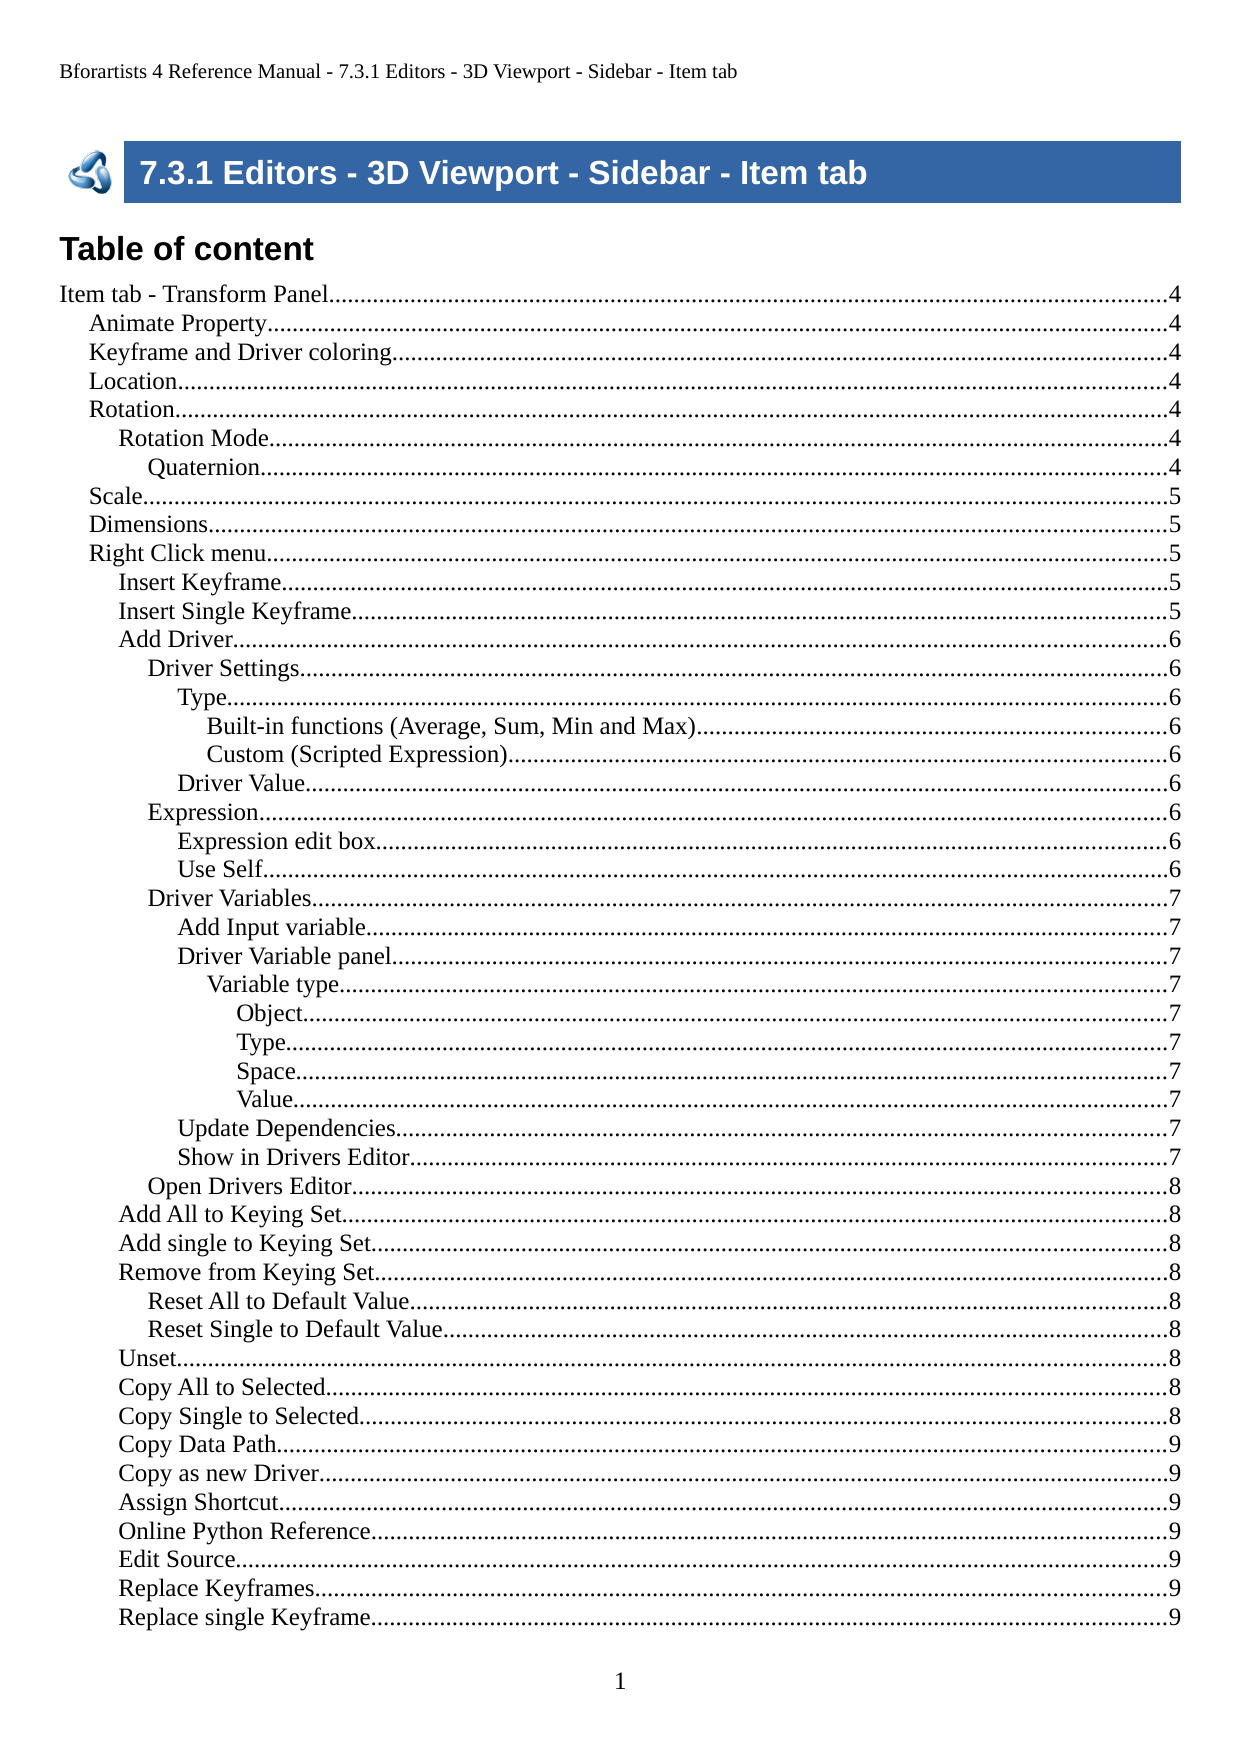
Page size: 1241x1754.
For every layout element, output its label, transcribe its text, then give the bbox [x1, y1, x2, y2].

text Copy All to Selected 8 [118, 1372, 1181, 1401]
text Edit Source 9 [118, 1544, 1181, 1573]
text Add All to Keying Set 8 [118, 1199, 1181, 1228]
text Copy Data Path 9 [118, 1429, 1181, 1458]
text Type 7 [236, 1027, 1181, 1056]
text Reset Single to Default Value 8 [147, 1314, 1181, 1343]
text Object 7 [236, 998, 1181, 1027]
text Keyframe and Driver coloring 4 [88, 337, 1181, 366]
table_header [59, 141, 124, 203]
text Item tab - Transform Panel 4 [59, 279, 1181, 308]
text Rotation 4 [88, 394, 1181, 423]
text Driver Settings 6 [147, 653, 1181, 682]
text Right Click menu 5 [88, 538, 1181, 567]
text Custom (Scripted Expression) 6 [206, 739, 1181, 768]
text Built-in functions (Average, Sum, Min and Max) 6 [206, 711, 1181, 739]
picture [65, 147, 114, 197]
text Assign Shortcut 9 [118, 1487, 1181, 1516]
text Unset 8 [118, 1343, 1181, 1372]
text Add Driver 6 [118, 624, 1181, 653]
text Variable type 7 [206, 969, 1181, 998]
text Copy Single to Selected 8 [118, 1401, 1181, 1429]
text Driver Value 6 [177, 768, 1181, 797]
text Add single to Keying Set 8 [118, 1228, 1181, 1257]
text Expression edit box 6 [177, 826, 1181, 854]
text Reset All to Default Value 8 [147, 1286, 1181, 1314]
text Driver Variables 7 [147, 883, 1181, 912]
text Insert Keyframe 5 [118, 567, 1181, 596]
text Value 7 [236, 1084, 1181, 1113]
text Insert Single Keyframe 5 [118, 596, 1181, 624]
text Type 6 [177, 682, 1181, 711]
text Space 7 [236, 1056, 1181, 1084]
text Add Input variable 7 [177, 912, 1181, 941]
text Replace Keyframes 9 [118, 1573, 1181, 1602]
text Open Drivers Editor 8 [147, 1171, 1181, 1199]
text Rotation Mode 4 [118, 423, 1181, 452]
text Online Python Reference 9 [118, 1516, 1181, 1544]
subtitle Table of content [59, 228, 1181, 267]
table_header 7.3.1 Editors - 3D Viewport - Sidebar - Item tab [124, 141, 1181, 203]
text Location 4 [88, 366, 1181, 394]
text Animate Property 4 [88, 308, 1181, 337]
text Expression 6 [147, 797, 1181, 826]
text Show in Drivers Editor 7 [177, 1142, 1181, 1171]
text Replace single Keyframe 9 [118, 1602, 1181, 1631]
text Remove from Keying Set 8 [118, 1257, 1181, 1286]
text Update Dependencies 7 [177, 1113, 1181, 1142]
text Driver Variable panel 7 [177, 941, 1181, 969]
text Use Self 6 [177, 854, 1181, 883]
text Copy as new Driver 9 [118, 1458, 1181, 1487]
text Quaternion 4 [147, 452, 1181, 481]
text Dimensions 5 [88, 509, 1181, 538]
text Scale 5 [88, 481, 1181, 509]
